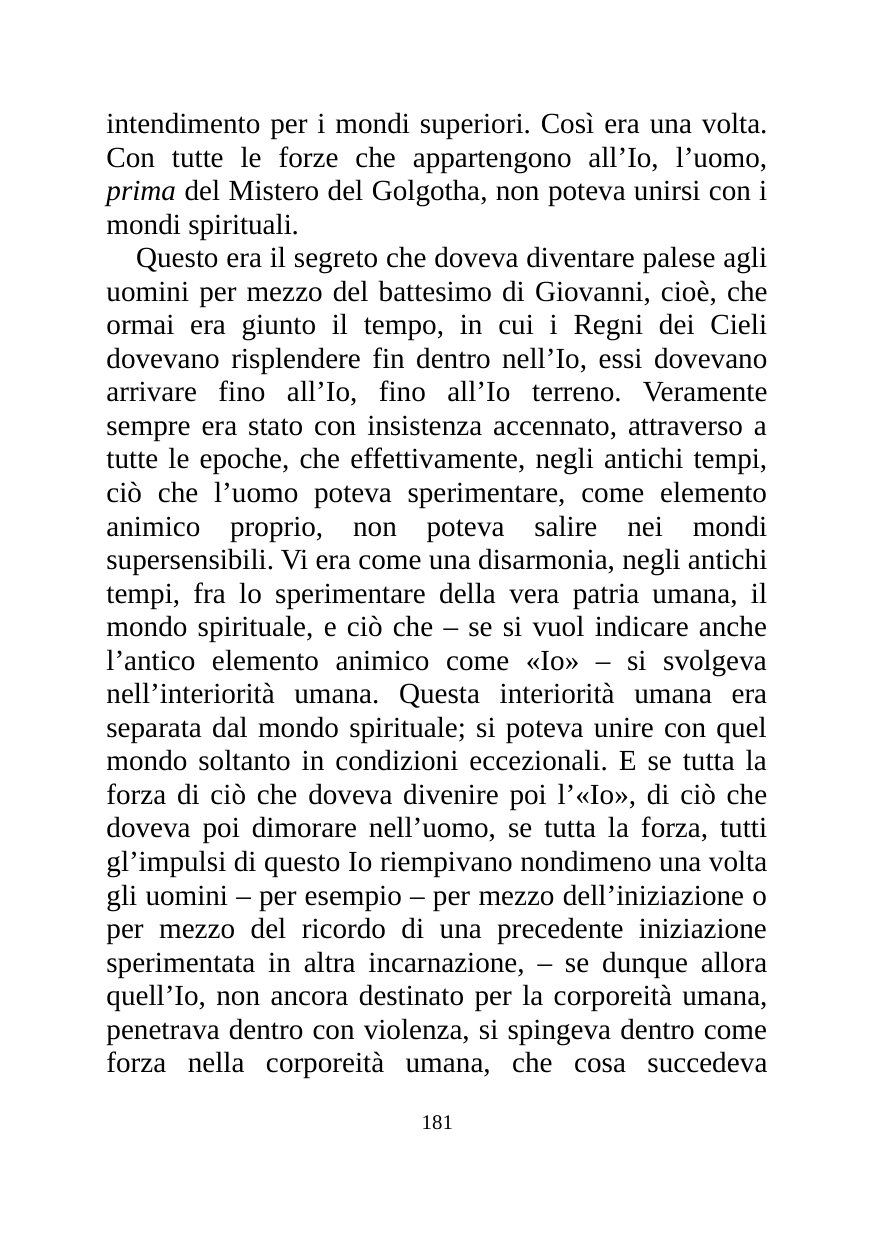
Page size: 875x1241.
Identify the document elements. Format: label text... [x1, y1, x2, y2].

text intendimento per i mondi superiori. Così era una volta. Con tutte le forze che appartengono all’Io, l’uomo, prima del Mistero del Golgotha, non poteva unirsi con i mondi spirituali. [106, 106, 768, 240]
text Questo era il segreto che doveva diventare palese agli uomini per mezzo del battesimo di Giovanni, cioè, che ormai era giunto il tempo, in cui i Regni dei Cieli dovevano risplendere fin dentro nell’Io, essi dovevano arrivare fino all’Io, fino all’Io terreno. Veramente sempre era stato con insistenza accennato, attraverso a tutte le epoche, che effettivamente, negli antichi tempi, ciò che l’uomo poteva sperimentare, come elemento animico proprio, non poteva salire nei mondi supersensibili. Vi era come una disarmonia, negli antichi tempi, fra lo sperimentare della vera patria umana, il mondo spirituale, e ciò che – se si vuol indicare anche l’antico elemento animico come «Io» – si svolgeva nell’interiorità umana. Questa interiorità umana era separata dal mondo spirituale; si poteva unire con quel mondo soltanto in condizioni eccezionali. E se tutta la forza di ciò che doveva divenire poi l’«Io», di ciò che doveva poi dimorare nell’uomo, se tutta la forza, tutti gl’impulsi di questo Io riempivano nondimeno una volta gli uomini – per esempio – per mezzo dell’iniziazione o per mezzo del ricordo di una precedente iniziazione sperimentata in altra incarnazione, – se dunque allora quell’Io, non ancora destinato per la corporeità umana, penetrava dentro con violenza, si spingeva dentro come forza nella corporeità umana, che cosa succedeva [106, 240, 768, 1079]
